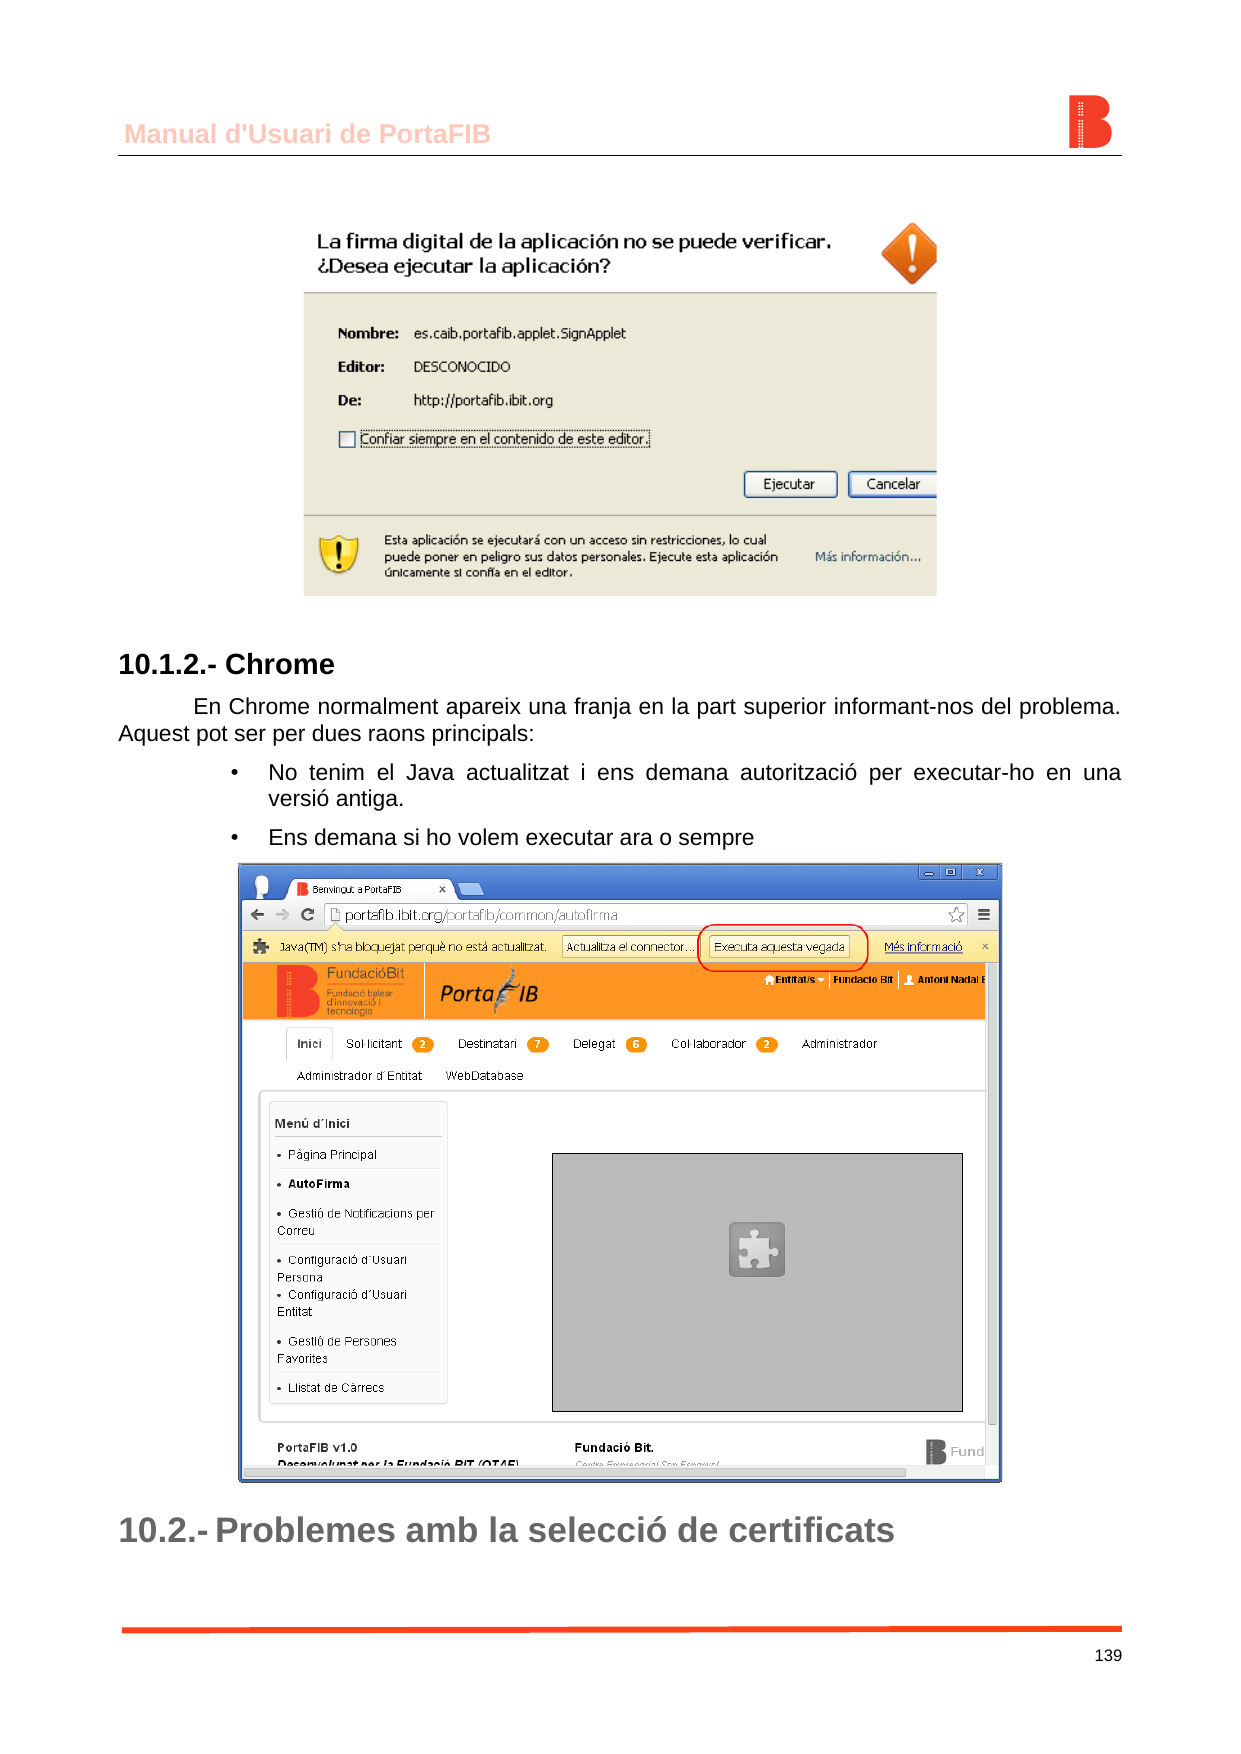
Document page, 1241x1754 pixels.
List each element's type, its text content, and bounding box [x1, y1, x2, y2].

subtitle Problemes amb la selecció de certificats [118, 1509, 1122, 1550]
text En Chrome normalment apareix una franja en la part superior informant-nos del problema. Aquest pot ser per dues raons principals: [118, 693, 1122, 746]
subtitle Chrome [118, 647, 1122, 681]
picture [303, 215, 937, 596]
list Ens demana si ho volem executar ara o sempre [231, 824, 1122, 850]
picture [1063, 94, 1117, 150]
list No tenim el Java actualitzat i ens demana autorització per executar-ho en una versió antiga. [231, 758, 1122, 811]
picture [237, 862, 1003, 1485]
